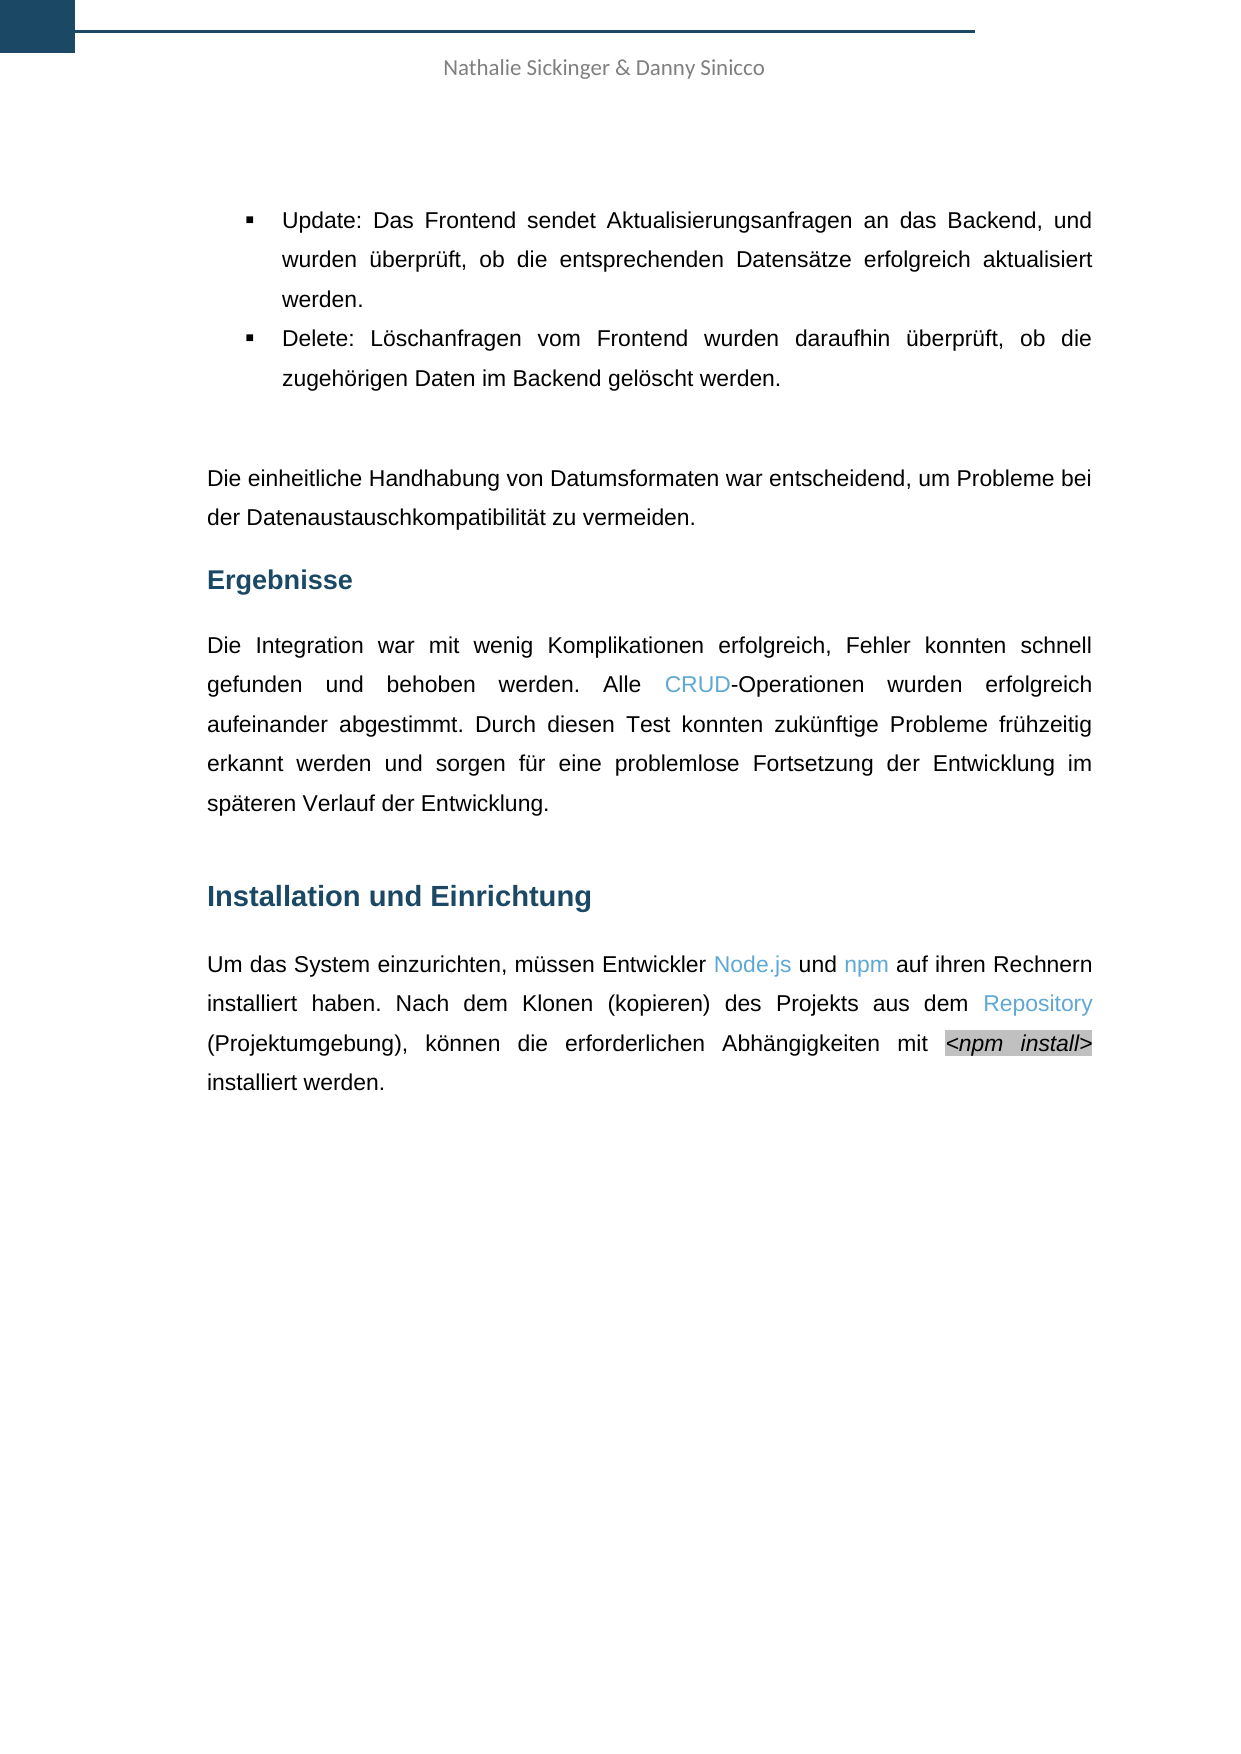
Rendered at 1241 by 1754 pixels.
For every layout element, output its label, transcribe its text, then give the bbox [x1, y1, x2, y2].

subtitle Ergebnisse [207, 564, 1092, 596]
subtitle Installation und Einrichtung [207, 879, 1092, 913]
list Delete: Löschanfragen vom Frontend wurden daraufhin überprüft, ob die zugehörigen Daten im Backend gelöscht werden. [244, 325, 1092, 391]
list Update: Das Frontend sendet Aktualisierungsanfragen an das Backend, und wurden überprüft, ob die entsprechenden Datensätze erfolgreich aktualisiert werden. [244, 207, 1092, 312]
text Die Integration war mit wenig Komplikationen erfolgreich, Fehler konnten schnell gefunden und behoben werden. Alle CRUD-Operationen wurden erfolgreich aufeinander abgestimmt. Durch diesen Test konnten zukünftige Probleme frühzeitig erkannt werden und sorgen für eine problemlose Fortsetzung der Entwicklung im späteren Verlauf der Entwicklung. [207, 632, 1092, 816]
text Die einheitliche Handhabung von Datumsformaten war entscheidend, um Probleme bei der Datenaustauschkompatibilität zu vermeiden. [207, 464, 1092, 530]
text Um das System einzurichten, müssen Entwickler Node.js und npm auf ihren Rechnern installiert haben. Nach dem Klonen (kopieren) des Projekts aus dem Repository (Projektumgebung), können die erforderlichen Abhängigkeiten mit <npm install> installiert werden. [207, 951, 1092, 1095]
